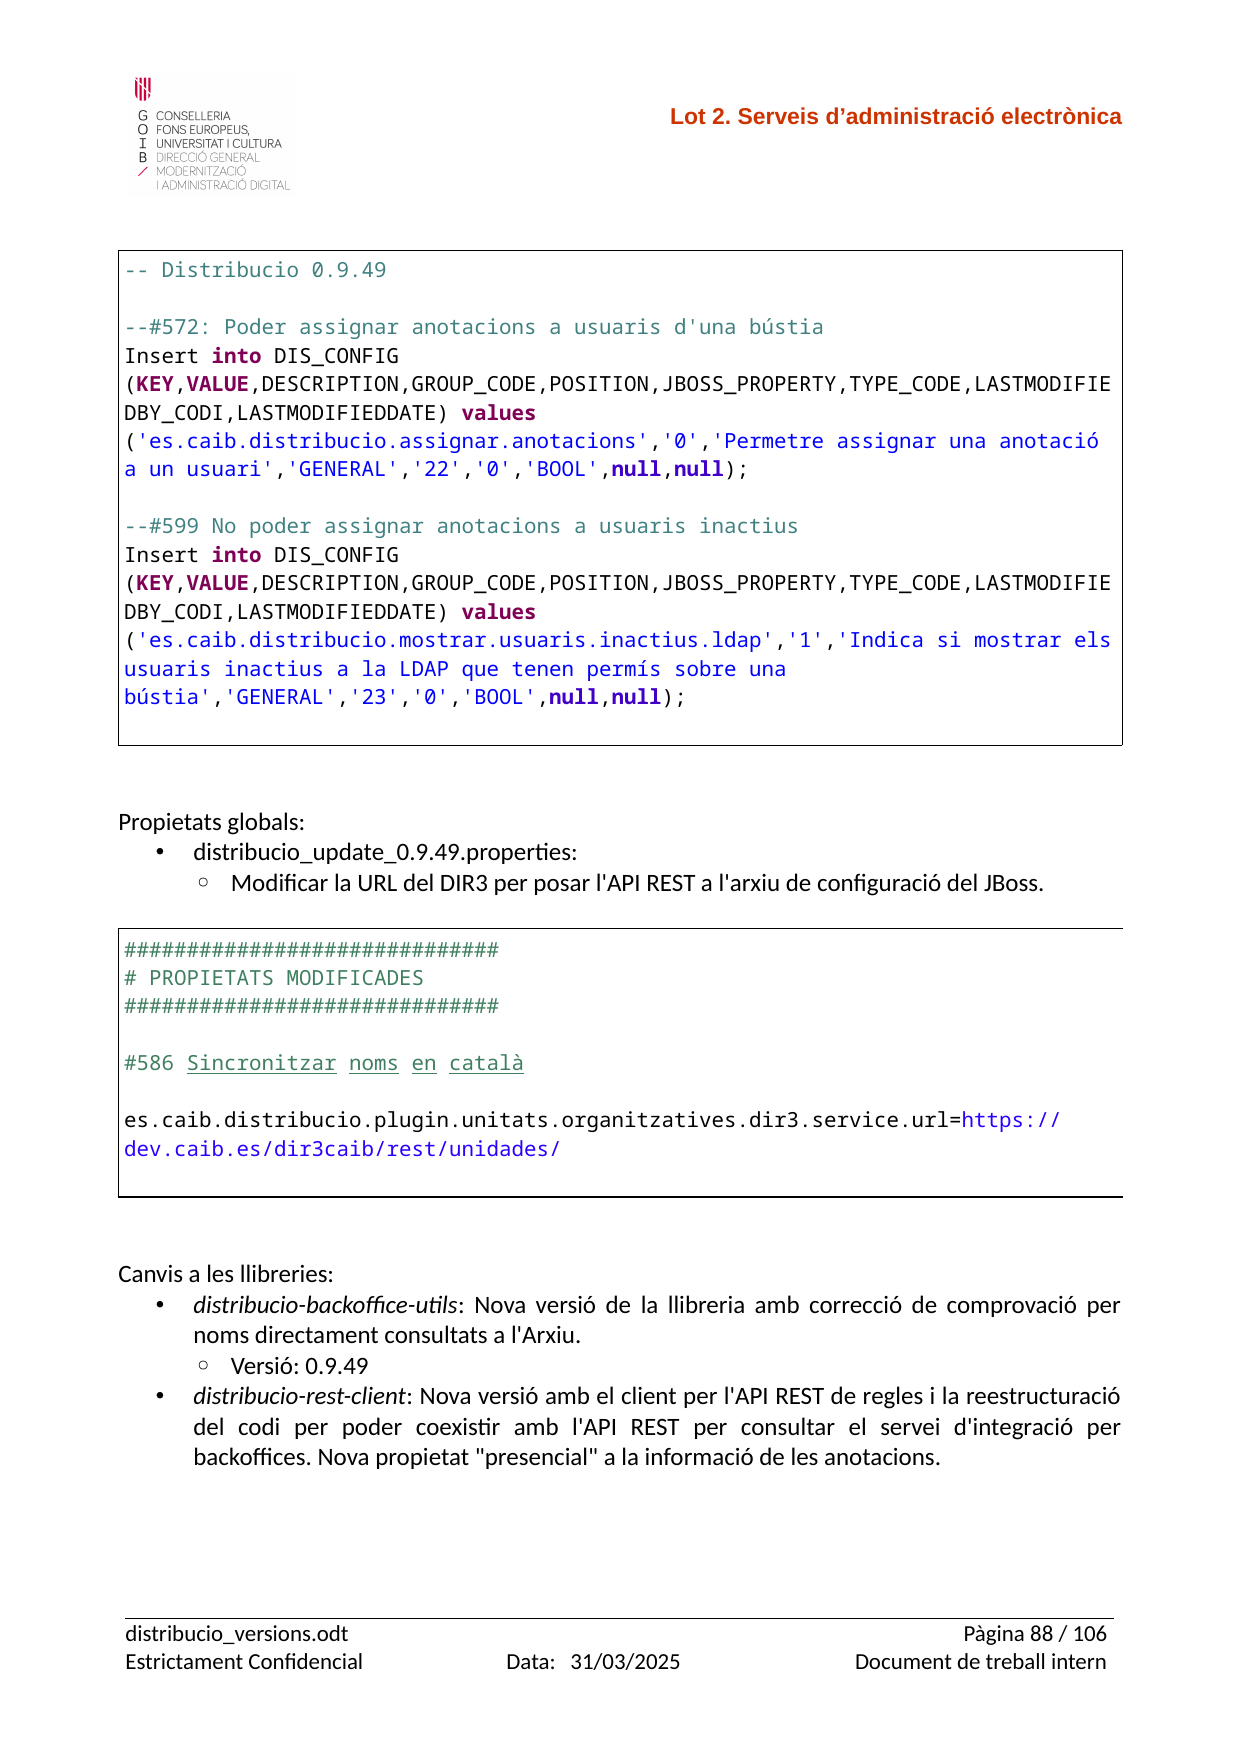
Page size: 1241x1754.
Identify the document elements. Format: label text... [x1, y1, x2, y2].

list Modificar la URL del DIR3 per posar l'API REST a l'arxiu de configuració del JBoss. [193, 867, 1122, 897]
list distribucio_update_0.9.49.properties: [156, 836, 1122, 867]
table_header ############################## # PROPIETATS MODIFICADES ############################## #586 Sincronitzar noms en català es.caib.distribucio.plugin.unitats.organitzatives.dir3.service.url=https://dev.caib.es/dir3caib/rest/unidades/ [119, 929, 1123, 1196]
text Propietats globals: [118, 806, 1122, 836]
list distribucio-backoffice-utils: Nova versió de la llibreria amb correcció de comprovació per noms directament consultats a l'Arxiu. [156, 1289, 1122, 1350]
text Canvis a les llibreries: [118, 1258, 1122, 1289]
table_header -- Distribucio 0.9.49 --#572: Poder assignar anotacions a usuaris d'una bústia Insert into DIS_CONFIG (KEY,VALUE,DESCRIPTION,GROUP_CODE,POSITION,JBOSS_PROPERTY,TYPE_CODE,LASTMODIFIEDBY_CODI,LASTMODIFIEDDATE) values ('es.caib.distribucio.assignar.anotacions','0','Permetre assignar una anotació a un usuari','GENERAL','22','0','BOOL',null,null); --#599 No poder assignar anotacions a usuaris inactius Insert into DIS_CONFIG (KEY,VALUE,DESCRIPTION,GROUP_CODE,POSITION,JBOSS_PROPERTY,TYPE_CODE,LASTMODIFIEDBY_CODI,LASTMODIFIEDDATE) values ('es.caib.distribucio.mostrar.usuaris.inactius.ldap','1','Indica si mostrar els usuaris inactius a la LDAP que tenen permís sobre una bústia','GENERAL','23','0','BOOL',null,null); [119, 251, 1122, 745]
picture [126, 70, 299, 197]
list distribucio-rest-client: Nova versió amb el client per l'API REST de regles i la reestructuració del codi per poder coexistir amb l'API REST per consultar el servei d'integració per backoffices. Nova propietat "presencial" a la informació de les anotacions. [156, 1381, 1122, 1472]
list Versió: 0.9.49 [193, 1350, 1122, 1381]
